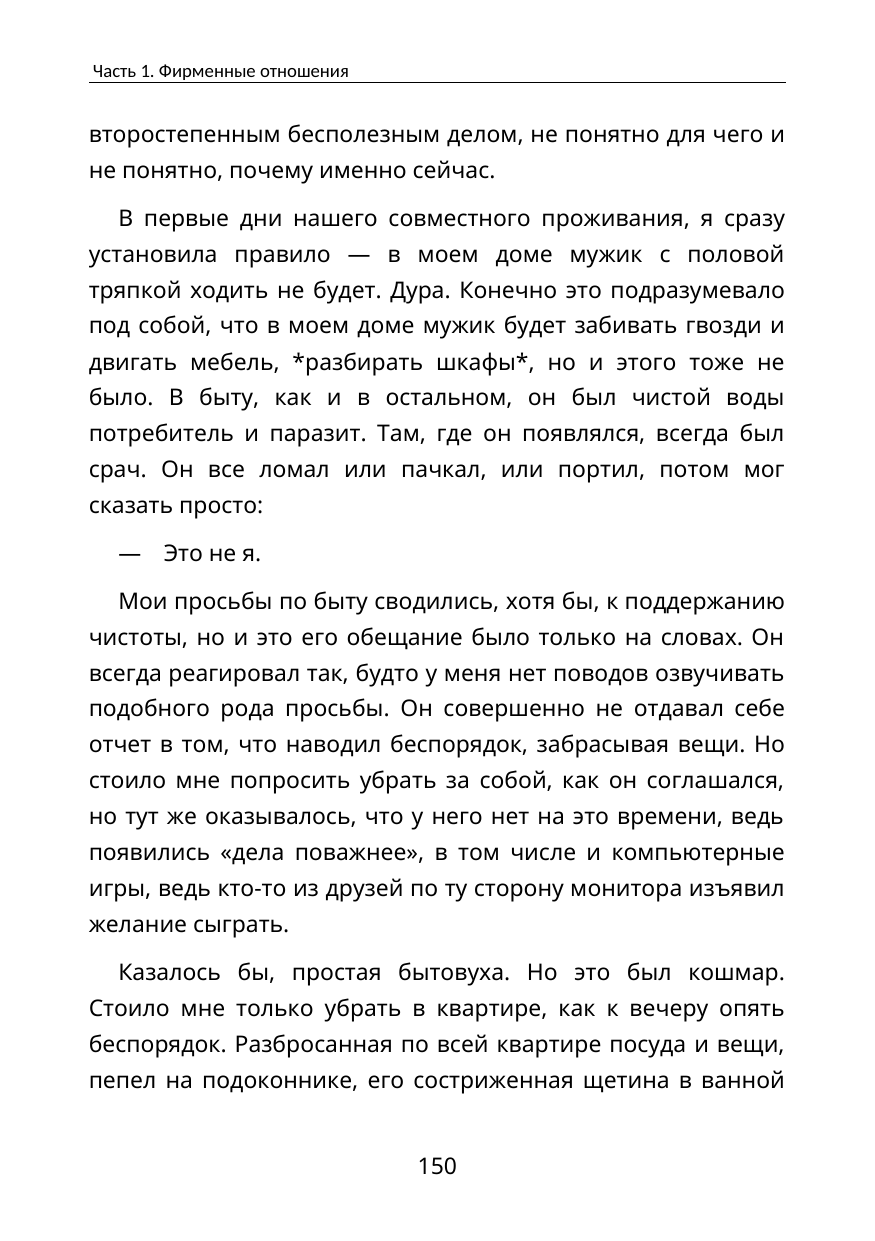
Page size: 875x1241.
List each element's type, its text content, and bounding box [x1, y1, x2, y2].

list Это не я. [88, 537, 786, 568]
text второстепенным бесполезным делом, не понятно для чего и не понятно, почему именно сейчас. [88, 118, 786, 185]
text В первые дни нашего совместного проживания, я сразу установила правило — в моем доме мужик с половой тряпкой ходить не будет. Дура. Конечно это подразумевало под собой, что в моем доме мужик будет забивать гвозди и двигать мебель, *разбирать шкафы*, но и этого тоже не было. В быту, как и в остальном, он был чистой воды потребитель и паразит. Там, где он появлялся, всегда был срач. Он все ломал или пачкал, или портил, потом мог сказать просто: [88, 202, 786, 520]
text Казалось бы, простая бытовуха. Но это был кошмар. Стоило мне только убрать в квартире, как к вечеру опять беспорядок. Разбросанная по всей квартире посуда и вещи, пепел на подоконнике, его состриженная щетина в ванной [88, 956, 786, 1095]
text Мои просьбы по быту сводились, хотя бы, к поддержанию чистоты, но и это его обещание было только на словах. Он всегда реагировал так, будто у меня нет поводов озвучивать подобного рода просьбы. Он совершенно не отдавал себе отчет в том, что наводил беспорядок, забрасывая вещи. Но стоило мне попросить убрать за собой, как он соглашался, но тут же оказывалось, что у него нет на это времени, ведь появились «дела поважнее», в том числе и компьютерные игры, ведь кто-то из друзей по ту сторону монитора изъявил желание сыграть. [88, 584, 786, 939]
